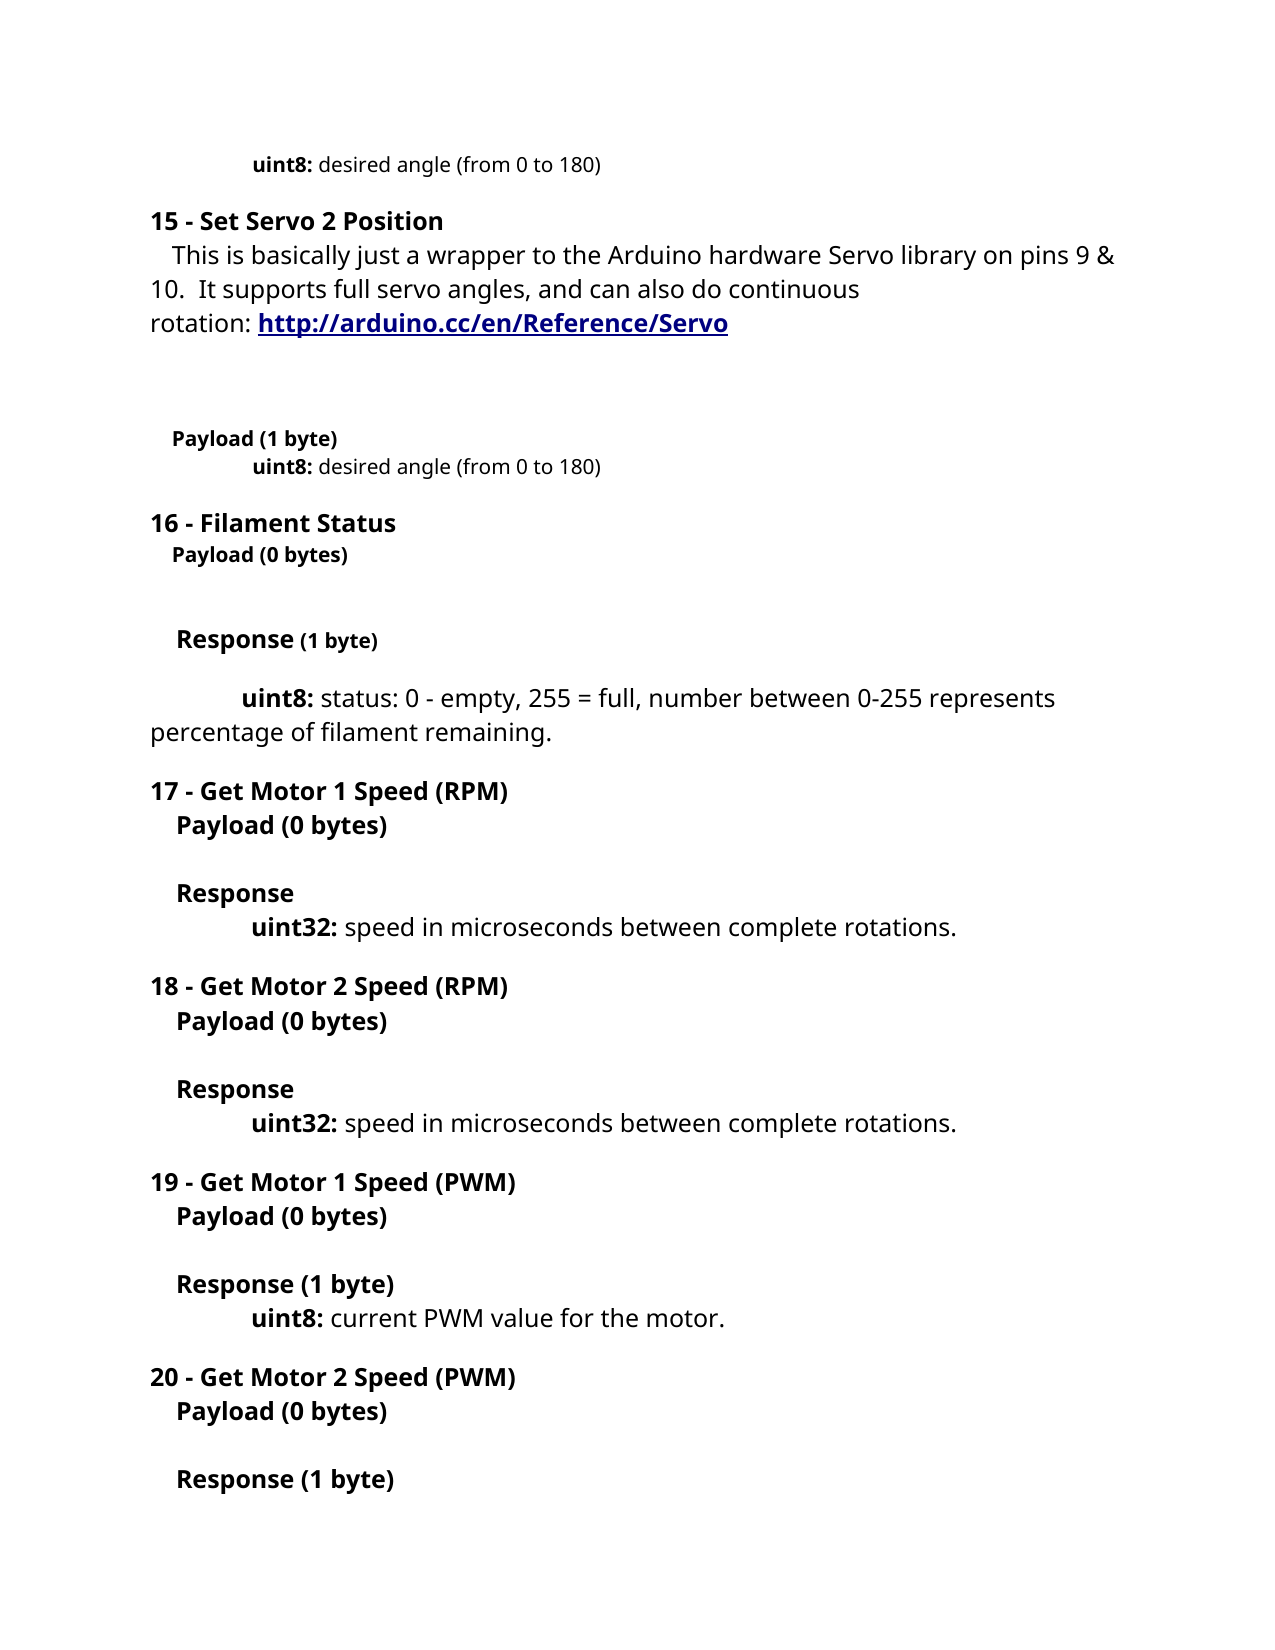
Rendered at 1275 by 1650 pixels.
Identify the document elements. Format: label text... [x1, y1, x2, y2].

text Response (1 byte) [150, 1267, 1125, 1301]
subtitle 18 - Get Motor 2 Speed (RPM) [150, 969, 1125, 1003]
text Payload (0 bytes) [150, 808, 1125, 842]
subtitle 20 - Get Motor 2 Speed (PWM) [150, 1360, 1125, 1394]
text Response [150, 1071, 1125, 1105]
text Payload (0 bytes) [150, 1003, 1125, 1037]
text This is basically just a wrapper to the Arduino hardware Servo library on pins 9 & 10. It supports full servo angles, and can also do continuous rotation: http://arduino.cc/en/Reference/Servo [150, 237, 1125, 340]
subtitle 15 - Set Servo 2 Position [150, 203, 1125, 237]
text uint8: status: 0 - empty, 255 = full, number between 0-255 represents percentage of filament remaining. [150, 681, 1125, 749]
text Payload (0 bytes) [150, 1198, 1125, 1232]
text uint8: desired angle (from 0 to 180) [150, 452, 1125, 481]
text Payload (0 bytes) [150, 1394, 1125, 1428]
subtitle 19 - Get Motor 1 Speed (PWM) [150, 1164, 1125, 1198]
subtitle 17 - Get Motor 1 Speed (RPM) [150, 774, 1125, 808]
text uint32: speed in microseconds between complete rotations. [150, 1105, 1125, 1139]
text Response [150, 876, 1125, 910]
text Response (1 byte) [150, 622, 1125, 656]
subtitle 16 - Filament Status [150, 506, 1125, 540]
text Response (1 byte) [150, 1462, 1125, 1496]
text uint8: desired angle (from 0 to 180) [150, 150, 1125, 178]
text uint32: speed in microseconds between complete rotations. [150, 910, 1125, 944]
text Payload (1 byte) [150, 424, 1125, 452]
text Payload (0 bytes) [150, 540, 1125, 568]
text uint8: current PWM value for the motor. [150, 1301, 1125, 1335]
